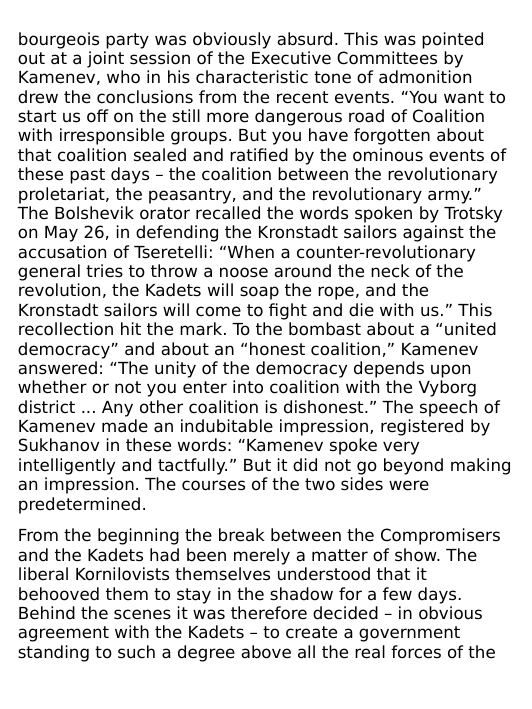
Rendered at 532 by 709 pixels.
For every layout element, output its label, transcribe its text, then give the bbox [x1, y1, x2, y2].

text bourgeois party was obviously absurd. This was pointed out at a joint session of the Executive Committees by Kamenev, who in his characteristic tone of admonition drew the conclusions from the recent events. “You want to start us off on the still more dangerous road of Coalition with irresponsible groups. But you have forgotten about that coalition sealed and ratified by the ominous events of these past days – the coalition between the revolutionary proletariat, the peasantry, and the revolutionary army.” The Bolshevik orator recalled the words spoken by Trotsky on May 26, in defending the Kronstadt sailors against the accusation of Tseretelli: “When a counter-revolutionary general tries to throw a noose around the neck of the revolution, the Kadets will soap the rope, and the Kronstadt sailors will come to fight and die with us.” This recollection hit the mark. To the bombast about a “united democracy” and about an “honest coalition,” Kamenev answered: “The unity of the democracy depends upon whether or not you enter into coalition with the Vyborg district ... Any other coalition is dishonest.” The speech of Kamenev made an indubitable impression, registered by Sukhanov in these words: “Kamenev spoke very intelligently and tactfully.” But it did not go beyond making an impression. The courses of the two sides were predetermined. [18, 29, 514, 514]
text From the beginning the break between the Compromisers and the Kadets had been merely a matter of show. The liberal Kornilovists themselves understood that it behooved them to stay in the shadow for a few days. Behind the scenes it was therefore decided – in obvious agreement with the Kadets – to create a government standing to such a degree above all the real forces of the [18, 526, 514, 662]
